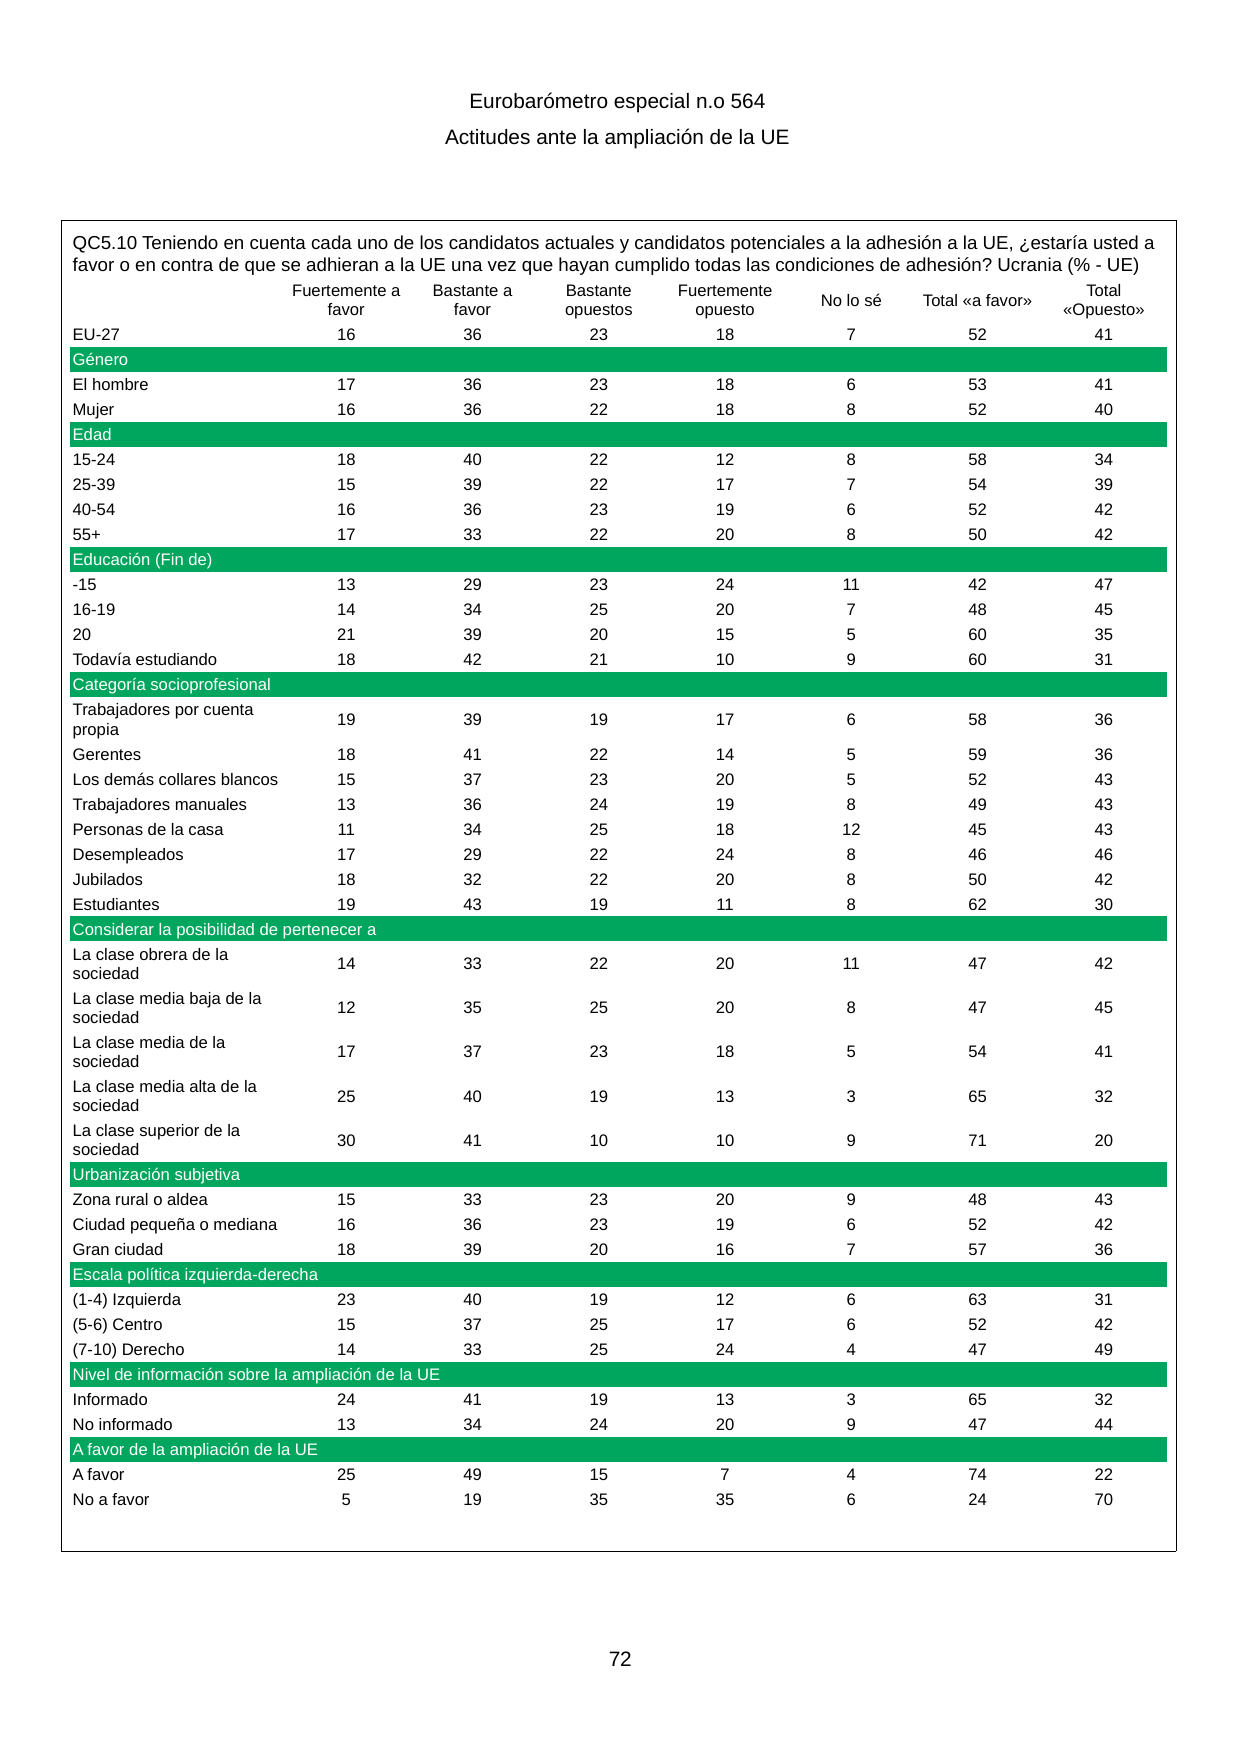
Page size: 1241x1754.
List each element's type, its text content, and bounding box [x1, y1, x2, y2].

table_cell 10 [662, 1118, 788, 1162]
table_cell 7 [788, 472, 914, 497]
table_cell Total «a favor» [914, 278, 1040, 322]
table_cell 24 [283, 1387, 409, 1412]
table_cell Trabajadores manuales [70, 791, 283, 816]
table_cell 36 [1040, 1237, 1167, 1262]
table_cell 34 [409, 597, 535, 622]
table_cell 23 [535, 372, 662, 397]
table_cell Fuertemente opuesto [662, 278, 788, 322]
table_cell -15 [70, 572, 283, 597]
table_cell 6 [788, 1287, 914, 1312]
table_cell 52 [914, 1212, 1040, 1237]
table_cell 23 [283, 1287, 409, 1312]
table_cell 22 [535, 522, 662, 547]
table_cell 40 [409, 1074, 535, 1118]
table_cell 22 [535, 741, 662, 766]
table_cell 21 [283, 622, 409, 647]
table_cell 47 [914, 941, 1040, 986]
table_cell 23 [535, 322, 662, 347]
table_cell 16 [662, 1237, 788, 1262]
table_cell 7 [788, 1237, 914, 1262]
table_cell 37 [409, 766, 535, 791]
table_cell 20 [662, 986, 788, 1030]
table_cell 46 [914, 841, 1040, 866]
table_cell 12 [662, 1287, 788, 1312]
table_cell 53 [914, 372, 1040, 397]
table_cell 22 [535, 447, 662, 472]
table_cell 20 [662, 1187, 788, 1212]
table_cell 36 [409, 1212, 535, 1237]
table_cell 48 [914, 597, 1040, 622]
table_cell 6 [788, 1212, 914, 1237]
table_cell 25 [535, 597, 662, 622]
table_cell La clase media alta de la sociedad [70, 1074, 283, 1118]
table_cell 55+ [70, 522, 283, 547]
table_cell El hombre [70, 372, 283, 397]
table_cell 19 [535, 697, 662, 741]
table_cell 24 [914, 1487, 1040, 1512]
table_cell 8 [788, 986, 914, 1030]
table_cell 52 [914, 322, 1040, 347]
table_cell 63 [914, 1287, 1040, 1312]
table_cell 41 [1040, 1030, 1167, 1074]
table_cell 13 [662, 1387, 788, 1412]
table_cell 15-24 [70, 447, 283, 472]
table_cell 5 [788, 1030, 914, 1074]
table_cell 15 [283, 766, 409, 791]
table_cell 40 [409, 447, 535, 472]
table_cell 5 [788, 766, 914, 791]
table_cell 24 [535, 1412, 662, 1437]
table_cell 39 [409, 472, 535, 497]
table_cell 41 [409, 1387, 535, 1412]
table_cell 31 [1040, 1287, 1167, 1312]
table_cell 19 [409, 1487, 535, 1512]
table_cell La clase media de la sociedad [70, 1030, 283, 1074]
table_cell 18 [662, 372, 788, 397]
table_cell (5-6) Centro [70, 1312, 283, 1337]
table_cell Género [70, 347, 1167, 372]
table_cell 41 [409, 741, 535, 766]
table_cell 17 [283, 841, 409, 866]
table_cell 24 [662, 1337, 788, 1362]
table_cell 37 [409, 1312, 535, 1337]
table_cell A favor [70, 1462, 283, 1487]
table_cell 21 [535, 647, 662, 672]
table_cell 17 [662, 472, 788, 497]
table_cell 52 [914, 397, 1040, 422]
table_cell 19 [535, 1387, 662, 1412]
table_cell Todavía estudiando [70, 647, 283, 672]
table_cell Desempleados [70, 841, 283, 866]
table_cell 19 [662, 1212, 788, 1237]
table_cell 20 [662, 941, 788, 986]
table_cell 9 [788, 647, 914, 672]
table_cell [70, 278, 283, 322]
table_cell No informado [70, 1412, 283, 1437]
table_cell 36 [1040, 741, 1167, 766]
table_cell 42 [1040, 497, 1167, 522]
table_cell 62 [914, 891, 1040, 916]
table_cell 17 [283, 372, 409, 397]
table_cell 13 [283, 1412, 409, 1437]
table_cell 49 [914, 791, 1040, 816]
table_cell 25 [535, 816, 662, 841]
table_cell 49 [1040, 1337, 1167, 1362]
table_cell 65 [914, 1387, 1040, 1412]
table_cell 36 [409, 322, 535, 347]
table_cell 52 [914, 766, 1040, 791]
table_cell No a favor [70, 1487, 283, 1512]
table_cell 54 [914, 1030, 1040, 1074]
table_cell 41 [409, 1118, 535, 1162]
table_cell 45 [914, 816, 1040, 841]
table_cell Gran ciudad [70, 1237, 283, 1262]
table_cell 40 [1040, 397, 1167, 422]
table_cell 35 [409, 986, 535, 1030]
table_cell Edad [70, 422, 1167, 447]
table_cell 14 [283, 597, 409, 622]
table_cell La clase obrera de la sociedad [70, 941, 283, 986]
table_cell 25 [535, 986, 662, 1030]
table_cell 9 [788, 1187, 914, 1212]
table_cell 58 [914, 447, 1040, 472]
table_cell 36 [409, 791, 535, 816]
table_cell 45 [1040, 597, 1167, 622]
table_cell 12 [788, 816, 914, 841]
table_cell 20 [70, 622, 283, 647]
table_cell 36 [409, 497, 535, 522]
table_cell 18 [662, 816, 788, 841]
table_cell Urbanización subjetiva [70, 1162, 1167, 1187]
table_cell 30 [283, 1118, 409, 1162]
table_cell 23 [535, 766, 662, 791]
table_cell 8 [788, 522, 914, 547]
table_cell Jubilados [70, 866, 283, 891]
table_cell 47 [1040, 572, 1167, 597]
table_cell 14 [283, 941, 409, 986]
table_cell 5 [788, 741, 914, 766]
table_cell 30 [1040, 891, 1167, 916]
table_cell (1-4) Izquierda [70, 1287, 283, 1312]
table_cell 11 [283, 816, 409, 841]
table_cell 5 [283, 1487, 409, 1512]
table_cell 33 [409, 522, 535, 547]
table_cell 33 [409, 1187, 535, 1212]
table_cell 32 [409, 866, 535, 891]
table_cell 22 [535, 866, 662, 891]
table_cell 19 [535, 1287, 662, 1312]
table_cell 37 [409, 1030, 535, 1074]
table_cell 48 [914, 1187, 1040, 1212]
table_cell 3 [788, 1387, 914, 1412]
table_cell 16 [283, 322, 409, 347]
table_cell Escala política izquierda-derecha [70, 1262, 1167, 1287]
table_cell 60 [914, 647, 1040, 672]
table_cell 15 [535, 1462, 662, 1487]
table_cell 42 [1040, 1312, 1167, 1337]
table_cell 35 [535, 1487, 662, 1512]
table_cell 43 [1040, 816, 1167, 841]
table_cell 43 [1040, 766, 1167, 791]
table_cell 12 [662, 447, 788, 472]
table_cell 18 [662, 322, 788, 347]
table_cell 29 [409, 841, 535, 866]
table_cell 35 [1040, 622, 1167, 647]
table_cell 42 [1040, 1212, 1167, 1237]
table_cell 22 [535, 472, 662, 497]
table_cell (7-10) Derecho [70, 1337, 283, 1362]
table_cell EU-27 [70, 322, 283, 347]
table_cell 41 [1040, 372, 1167, 397]
table_cell 8 [788, 866, 914, 891]
table_cell 15 [662, 622, 788, 647]
table_cell Personas de la casa [70, 816, 283, 841]
table_cell 24 [535, 791, 662, 816]
table_cell 19 [535, 1074, 662, 1118]
table_cell 42 [914, 572, 1040, 597]
table_cell 20 [662, 1412, 788, 1437]
table_cell 39 [409, 697, 535, 741]
table_cell 11 [662, 891, 788, 916]
table_cell 41 [1040, 322, 1167, 347]
table_cell 36 [1040, 697, 1167, 741]
table_cell 5 [788, 622, 914, 647]
table_cell 25 [283, 1074, 409, 1118]
table_cell 43 [1040, 1187, 1167, 1212]
table_cell 70 [1040, 1487, 1167, 1512]
table_cell La clase media baja de la sociedad [70, 986, 283, 1030]
table_cell 17 [283, 522, 409, 547]
table_cell 54 [914, 472, 1040, 497]
table_cell Total «Opuesto» [1040, 278, 1167, 322]
table_cell 40-54 [70, 497, 283, 522]
table_cell 20 [535, 1237, 662, 1262]
table_cell 18 [283, 741, 409, 766]
table_cell 23 [535, 1187, 662, 1212]
table_cell 20 [662, 866, 788, 891]
table_cell 33 [409, 941, 535, 986]
table_cell 20 [535, 622, 662, 647]
table_cell 14 [662, 741, 788, 766]
table_cell 31 [1040, 647, 1167, 672]
table_cell 23 [535, 1030, 662, 1074]
table_cell 42 [1040, 522, 1167, 547]
table_cell 23 [535, 497, 662, 522]
table_cell 19 [283, 697, 409, 741]
table_cell 16 [283, 497, 409, 522]
table_cell 45 [1040, 986, 1167, 1030]
table_cell Nivel de información sobre la ampliación de la UE [70, 1362, 1167, 1387]
table_cell 10 [662, 647, 788, 672]
table_cell Los demás collares blancos [70, 766, 283, 791]
table_cell 60 [914, 622, 1040, 647]
table_cell 4 [788, 1337, 914, 1362]
table_cell 57 [914, 1237, 1040, 1262]
table_cell 22 [1040, 1462, 1167, 1487]
table_cell 47 [914, 1337, 1040, 1362]
table_cell 35 [662, 1487, 788, 1512]
table_cell 11 [788, 572, 914, 597]
table_cell 4 [788, 1462, 914, 1487]
table_cell 49 [409, 1462, 535, 1487]
table_cell 47 [914, 1412, 1040, 1437]
table_cell Bastante a favor [409, 278, 535, 322]
table_cell A favor de la ampliación de la UE [70, 1437, 1167, 1462]
table_cell 7 [662, 1462, 788, 1487]
table_cell 20 [662, 522, 788, 547]
table_cell 7 [788, 322, 914, 347]
table_cell 42 [1040, 941, 1167, 986]
table_cell 13 [283, 572, 409, 597]
table_cell 8 [788, 397, 914, 422]
table_cell 36 [409, 372, 535, 397]
table_cell 22 [535, 841, 662, 866]
table_cell Gerentes [70, 741, 283, 766]
table_cell 39 [1040, 472, 1167, 497]
table_cell Considerar la posibilidad de pertenecer a [70, 916, 1167, 941]
table_cell 16 [283, 397, 409, 422]
table_cell 6 [788, 1487, 914, 1512]
table_cell Categoría socioprofesional [70, 672, 1167, 697]
table_cell 24 [662, 841, 788, 866]
table_cell 42 [409, 647, 535, 672]
table_cell 23 [535, 572, 662, 597]
table_cell 34 [409, 816, 535, 841]
table_cell 20 [1040, 1118, 1167, 1162]
table_cell 50 [914, 522, 1040, 547]
table_cell 59 [914, 741, 1040, 766]
table_cell Mujer [70, 397, 283, 422]
table_cell 11 [788, 941, 914, 986]
table_cell La clase superior de la sociedad [70, 1118, 283, 1162]
table_cell 14 [283, 1337, 409, 1362]
table_cell Informado [70, 1387, 283, 1412]
table_cell 25-39 [70, 472, 283, 497]
table_cell 13 [283, 791, 409, 816]
table_cell 24 [662, 572, 788, 597]
table_cell Educación (Fin de) [70, 547, 1167, 572]
table_cell 18 [283, 866, 409, 891]
table_cell 33 [409, 1337, 535, 1362]
table_cell Estudiantes [70, 891, 283, 916]
table_cell 6 [788, 497, 914, 522]
table_cell 16 [283, 1212, 409, 1237]
table_cell 17 [662, 697, 788, 741]
table_cell 3 [788, 1074, 914, 1118]
table_cell 71 [914, 1118, 1040, 1162]
table_cell Trabajadores por cuenta propia [70, 697, 283, 741]
table_cell 52 [914, 1312, 1040, 1337]
table_cell 29 [409, 572, 535, 597]
table_cell 65 [914, 1074, 1040, 1118]
table_cell 8 [788, 891, 914, 916]
table_cell 12 [283, 986, 409, 1030]
table_header QC5.10 Teniendo en cuenta cada uno de los candidatos actuales y candidatos potenciales a la adhesión a la UE, ¿estaría usted a favor o en contra de que se adhieran a la UE una vez que hayan cumplido todas las condiciones de adhesión? Ucrania (% - UE) [70, 229, 1167, 278]
table_cell 6 [788, 372, 914, 397]
table_cell 25 [535, 1312, 662, 1337]
table_cell 7 [788, 597, 914, 622]
table_cell 8 [788, 447, 914, 472]
table_cell No lo sé [788, 278, 914, 322]
table_cell 19 [662, 497, 788, 522]
table_cell 20 [662, 766, 788, 791]
table_cell 43 [409, 891, 535, 916]
table_cell 25 [535, 1337, 662, 1362]
table_cell 17 [662, 1312, 788, 1337]
table_cell 34 [409, 1412, 535, 1437]
table_cell 8 [788, 841, 914, 866]
table_cell Zona rural o aldea [70, 1187, 283, 1212]
table_cell 42 [1040, 866, 1167, 891]
table_cell 34 [1040, 447, 1167, 472]
table_cell 39 [409, 1237, 535, 1262]
table_cell 22 [535, 397, 662, 422]
table_cell 58 [914, 697, 1040, 741]
table_cell 23 [535, 1212, 662, 1237]
table_cell 32 [1040, 1387, 1167, 1412]
table_cell 15 [283, 1312, 409, 1337]
table_cell 32 [1040, 1074, 1167, 1118]
table_cell 17 [283, 1030, 409, 1074]
table_cell 20 [662, 597, 788, 622]
table_cell 44 [1040, 1412, 1167, 1437]
table_cell 22 [535, 941, 662, 986]
table_cell 19 [283, 891, 409, 916]
table_cell 50 [914, 866, 1040, 891]
table_cell 18 [283, 1237, 409, 1262]
table_cell 43 [1040, 791, 1167, 816]
table_cell 18 [662, 1030, 788, 1074]
table_cell 46 [1040, 841, 1167, 866]
table_cell 19 [662, 791, 788, 816]
table_cell Fuertemente a favor [283, 278, 409, 322]
table_cell 39 [409, 622, 535, 647]
table_cell 6 [788, 1312, 914, 1337]
table_cell 10 [535, 1118, 662, 1162]
table_cell 9 [788, 1412, 914, 1437]
table_cell Ciudad pequeña o mediana [70, 1212, 283, 1237]
table_cell 36 [409, 397, 535, 422]
table_cell 18 [283, 447, 409, 472]
table_cell 47 [914, 986, 1040, 1030]
table_cell 16-19 [70, 597, 283, 622]
table_cell 9 [788, 1118, 914, 1162]
table_cell Bastante opuestos [535, 278, 662, 322]
table_cell 25 [283, 1462, 409, 1487]
table_cell 74 [914, 1462, 1040, 1487]
table_cell 15 [283, 1187, 409, 1212]
table_cell 19 [535, 891, 662, 916]
table_cell 52 [914, 497, 1040, 522]
table_cell 6 [788, 697, 914, 741]
table_cell 18 [662, 397, 788, 422]
table_cell 15 [283, 472, 409, 497]
table_cell 13 [662, 1074, 788, 1118]
table_cell 8 [788, 791, 914, 816]
table_cell 18 [283, 647, 409, 672]
table_cell 40 [409, 1287, 535, 1312]
